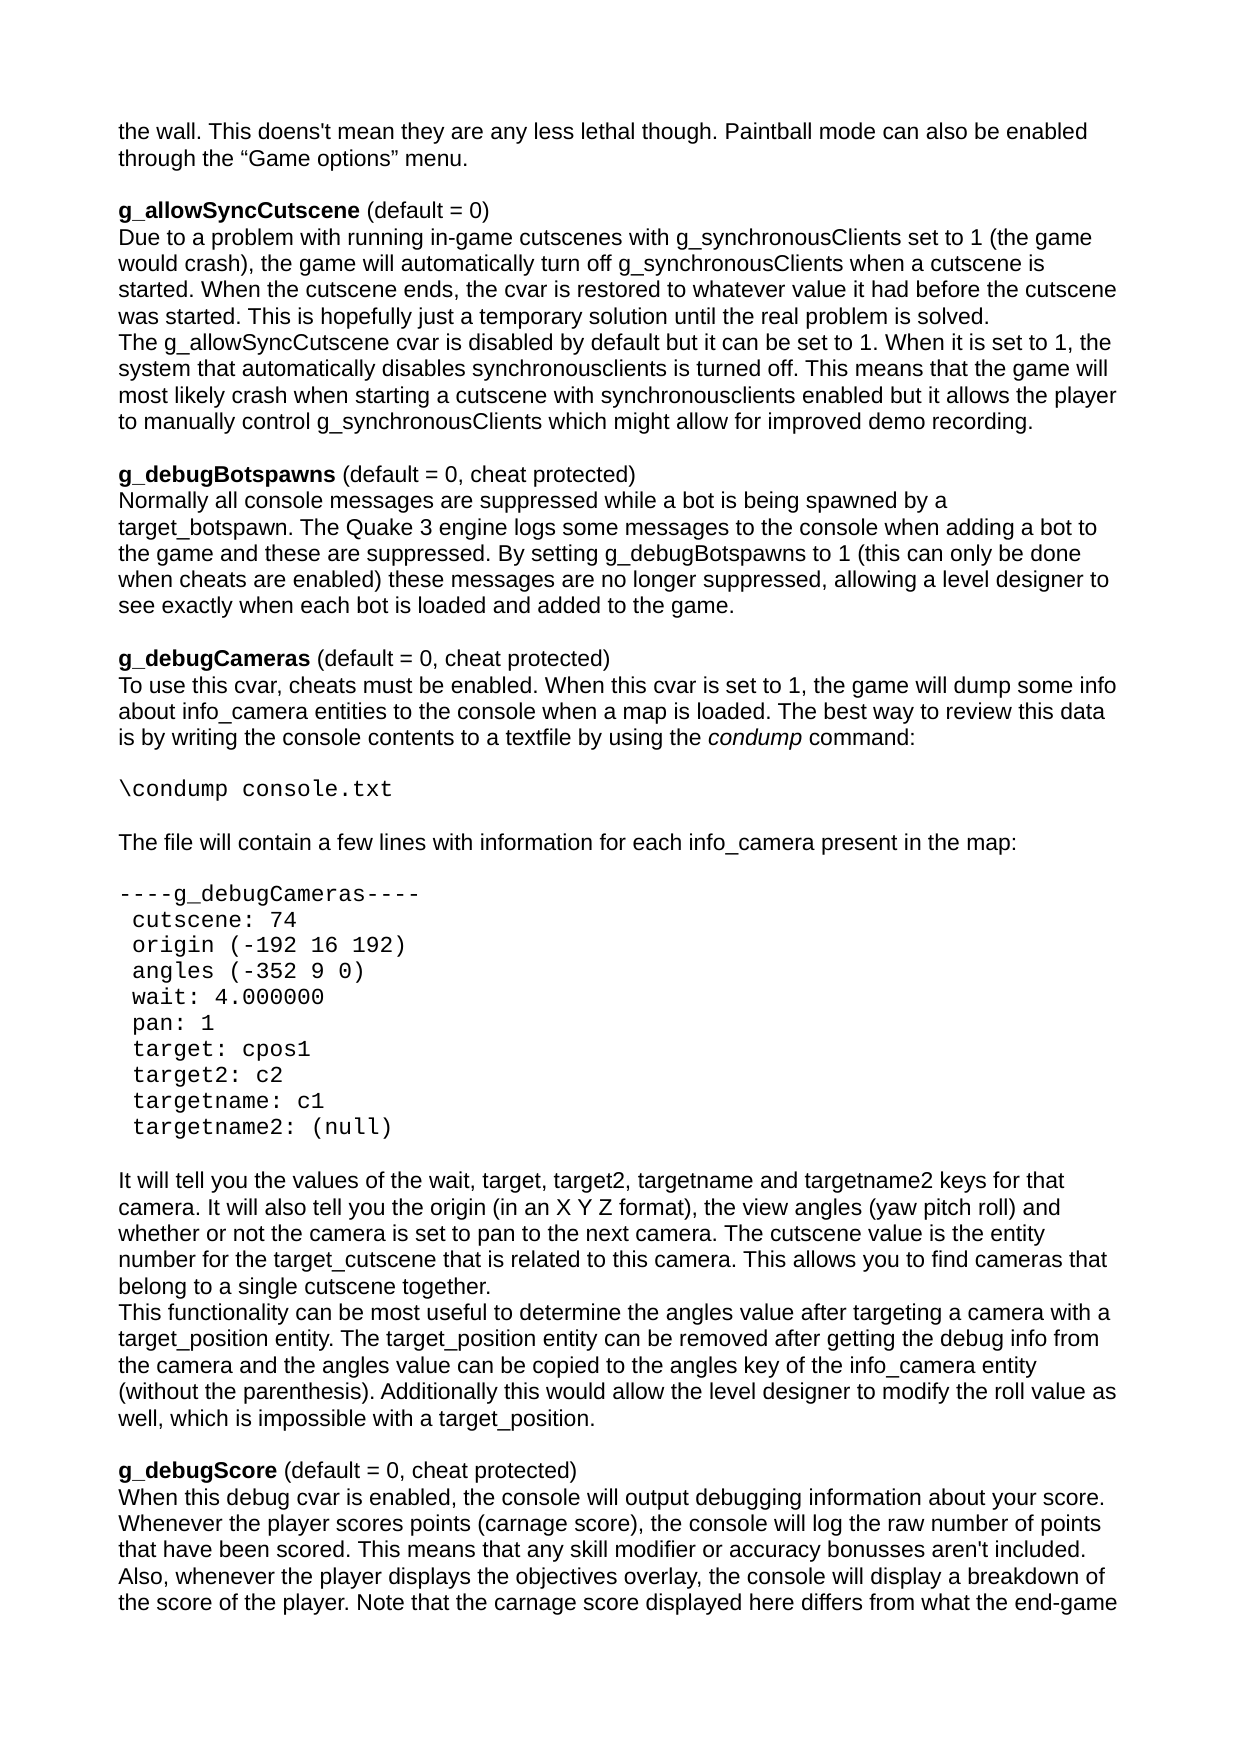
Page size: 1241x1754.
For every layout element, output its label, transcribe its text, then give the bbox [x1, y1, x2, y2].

text g_debugBotspawns (default = 0, cheat protected) [118, 461, 1122, 487]
text g_debugCameras (default = 0, cheat protected) [118, 645, 1122, 672]
text This functionality can be most useful to determine the angles value after targeting a camera with a target_position entity. The target_position entity can be removed after getting the debug info from the camera and the angles value can be copied to the angles key of the info_camera entity (without the parenthesis). Additionally this would allow the level designer to modify the roll value as well, which is impossible with a target_position. [118, 1299, 1122, 1431]
text Normally all console messages are suppressed while a bot is being spawned by a target_botspawn. The Quake 3 engine logs some messages to the console when adding a bot to the game and these are suppressed. By setting g_debugBotspawns to 1 (this can only be done when cheats are enabled) these messages are no longer suppressed, allowing a level designer to see exactly when each bot is loaded and added to the game. [118, 487, 1122, 619]
text The g_allowSyncCutscene cvar is disabled by default but it can be set to 1. When it is set to 1, the system that automatically disables synchronousclients is turned off. This means that the game will most likely crash when starting a cutscene with synchronousclients enabled but it allows the player to manually control g_synchronousClients which might allow for improved demo recording. [118, 329, 1122, 434]
text Due to a problem with running in-game cutscenes with g_synchronousClients set to 1 (the game would crash), the game will automatically turn off g_synchronousClients when a cutscene is started. When the cutscene ends, the cvar is restored to whatever value it had before the cutscene was started. This is hopefully just a temporary solution until the real problem is solved. [118, 223, 1122, 329]
text the wall. This doens't mean they are any less lethal though. Paintball mode can also be enabled through the “Game options” menu. [118, 118, 1122, 171]
text When this debug cvar is enabled, the console will output debugging information about your score. Whenever the player scores points (carnage score), the console will log the raw number of points that have been scored. This means that any skill modifier or accuracy bonusses aren't included. Also, whenever the player displays the objectives overlay, the console will display a breakdown of the score of the player. Note that the carnage score displayed here differs from what the end-game [118, 1483, 1122, 1615]
text The file will contain a few lines with information for each info_camera present in the map: [118, 829, 1122, 856]
text To use this cvar, cheats must be enabled. When this cvar is set to 1, the game will dump some info about info_camera entities to the console when a map is loaded. The best way to review this data is by writing the console contents to a textfile by using the condump command: [118, 672, 1122, 751]
text It will tell you the values of the wait, target, target2, targetname and targetname2 keys for that camera. It will also tell you the origin (in an X Y Z format), the view angles (yaw pitch roll) and whether or not the camera is set to pan to the next camera. The cutscene value is the entity number for the target_cutscene that is related to this camera. This allows you to find cameras that belong to a single cutscene together. [118, 1167, 1122, 1299]
text \condump console.txt [118, 777, 1122, 803]
text ----g_debugCameras---- cutscene: 74 origin (-192 16 192) angles (-352 9 0) wait: 4.000000 pan: 1 target: cpos1 target2: c2 targetname: c1 targetname2: (null) [118, 882, 1122, 1141]
text g_allowSyncCutscene (default = 0) [118, 197, 1122, 223]
text g_debugScore (default = 0, cheat protected) [118, 1457, 1122, 1483]
